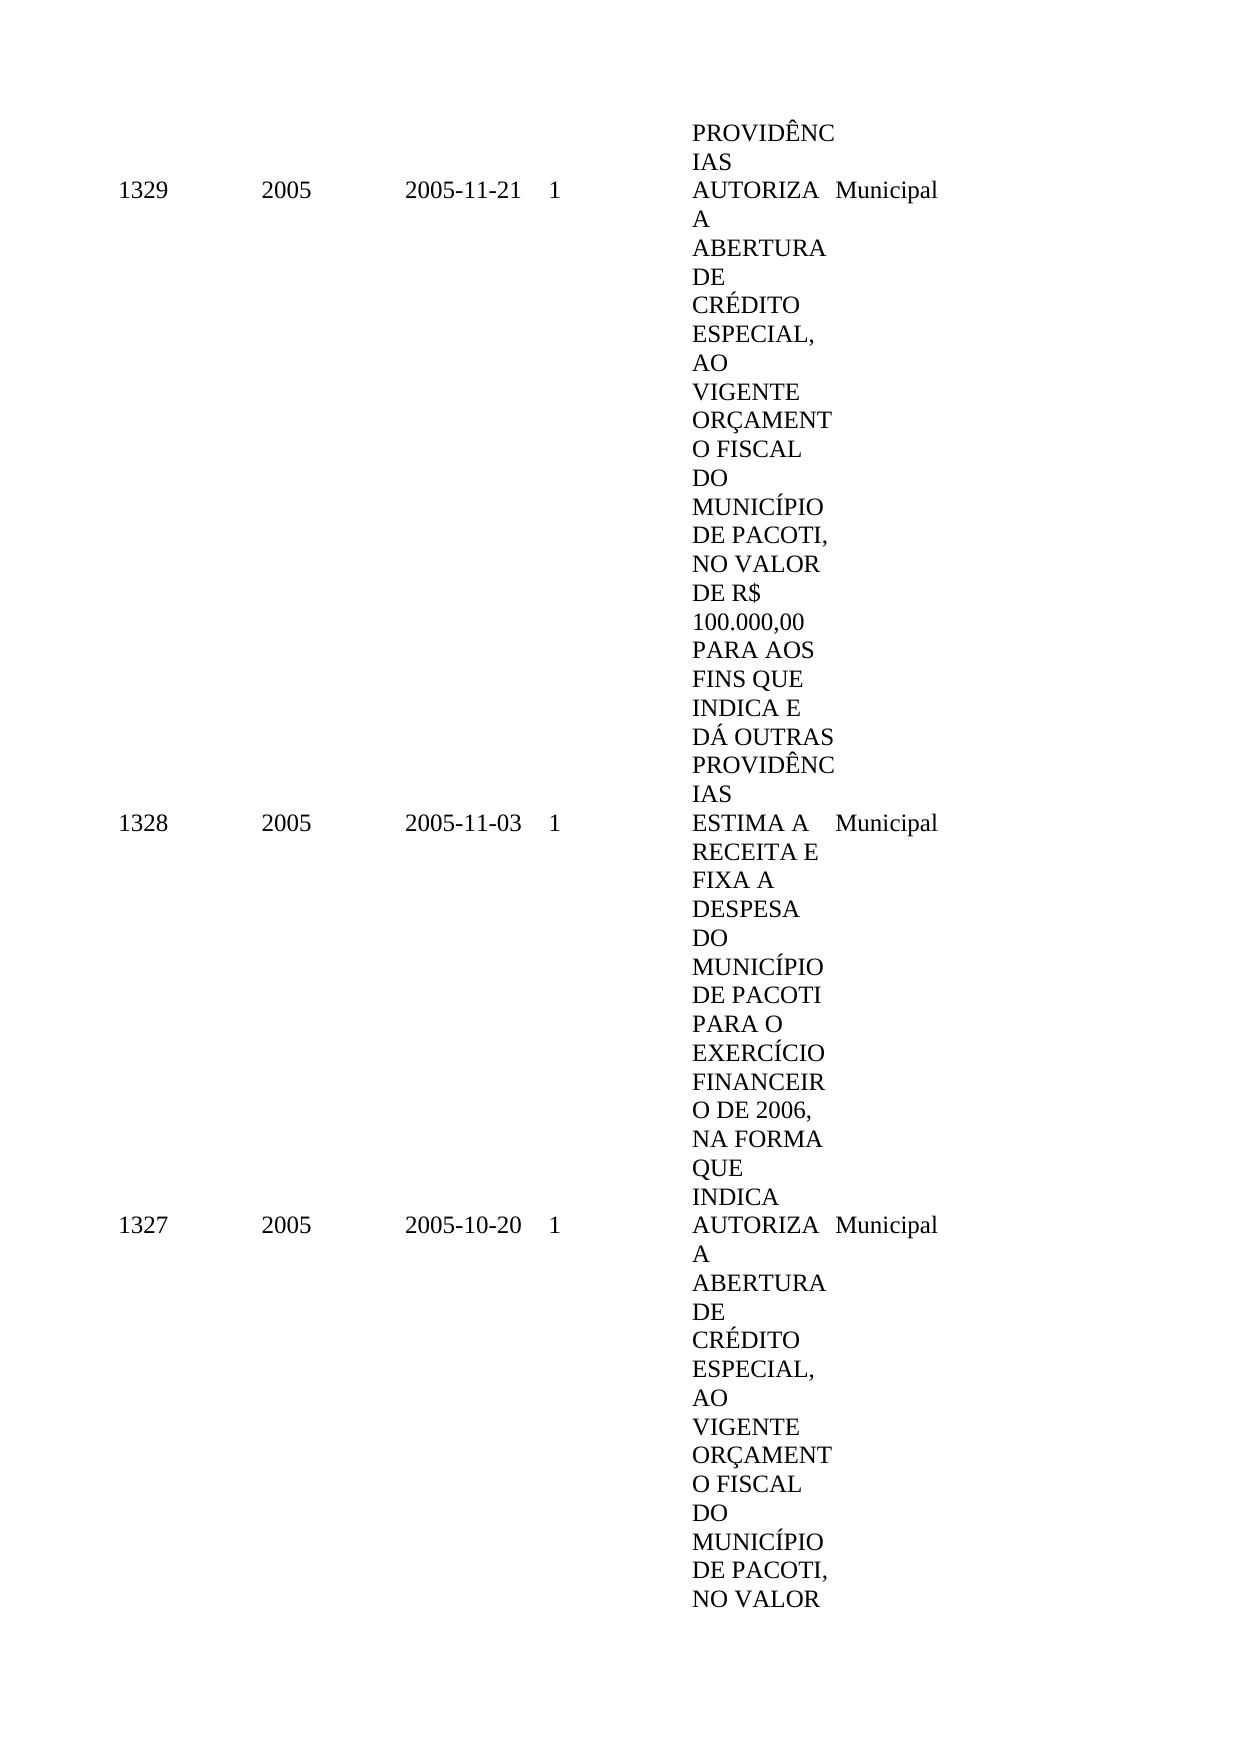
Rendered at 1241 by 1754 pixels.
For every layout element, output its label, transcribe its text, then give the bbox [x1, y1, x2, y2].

table_cell 1 [548, 808, 692, 1211]
table_cell [979, 808, 1122, 1211]
table_cell 2005-10-20 [405, 1211, 548, 1613]
table_cell 1328 [118, 808, 261, 1211]
table_cell 1 [548, 176, 692, 808]
table_cell 2005-11-21 [405, 176, 548, 808]
table_cell [979, 176, 1122, 808]
table_cell 2005-11-03 [405, 808, 548, 1211]
table_cell [548, 118, 692, 176]
table_cell [835, 118, 979, 176]
table_cell 1 [548, 1211, 692, 1613]
table_cell 1327 [118, 1211, 261, 1613]
table_cell AUTORIZA A ABERTURA DE CRÉDITO ESPECIAL, AO VIGENTE ORÇAMENTO FISCAL DO MUNICÍPIO DE PACOTI, NO VALOR [692, 1211, 835, 1613]
table_cell 2005 [261, 1211, 405, 1613]
table_cell 2005 [261, 176, 405, 808]
table_cell PROVIDÊNCIAS [692, 118, 835, 176]
table_cell [261, 118, 405, 176]
table_cell [979, 118, 1122, 176]
table_cell [979, 1211, 1122, 1613]
table_cell 1329 [118, 176, 261, 808]
table_cell AUTORIZA A ABERTURA DE CRÉDITO ESPECIAL, AO VIGENTE ORÇAMENTO FISCAL DO MUNICÍPIO DE PACOTI, NO VALOR DE R$ 100.000,00 PARA AOS FINS QUE INDICA E DÁ OUTRAS PROVIDÊNCIAS [692, 176, 835, 808]
table_cell ESTIMA A RECEITA E FIXA A DESPESA DO MUNICÍPIO DE PACOTI PARA O EXERCÍCIO FINANCEIRO DE 2006, NA FORMA QUE INDICA [692, 808, 835, 1211]
table_cell Municipal [835, 1211, 979, 1613]
table_cell [118, 118, 261, 176]
table_cell Municipal [835, 176, 979, 808]
table_cell 2005 [261, 808, 405, 1211]
table_cell [405, 118, 548, 176]
table_cell Municipal [835, 808, 979, 1211]
